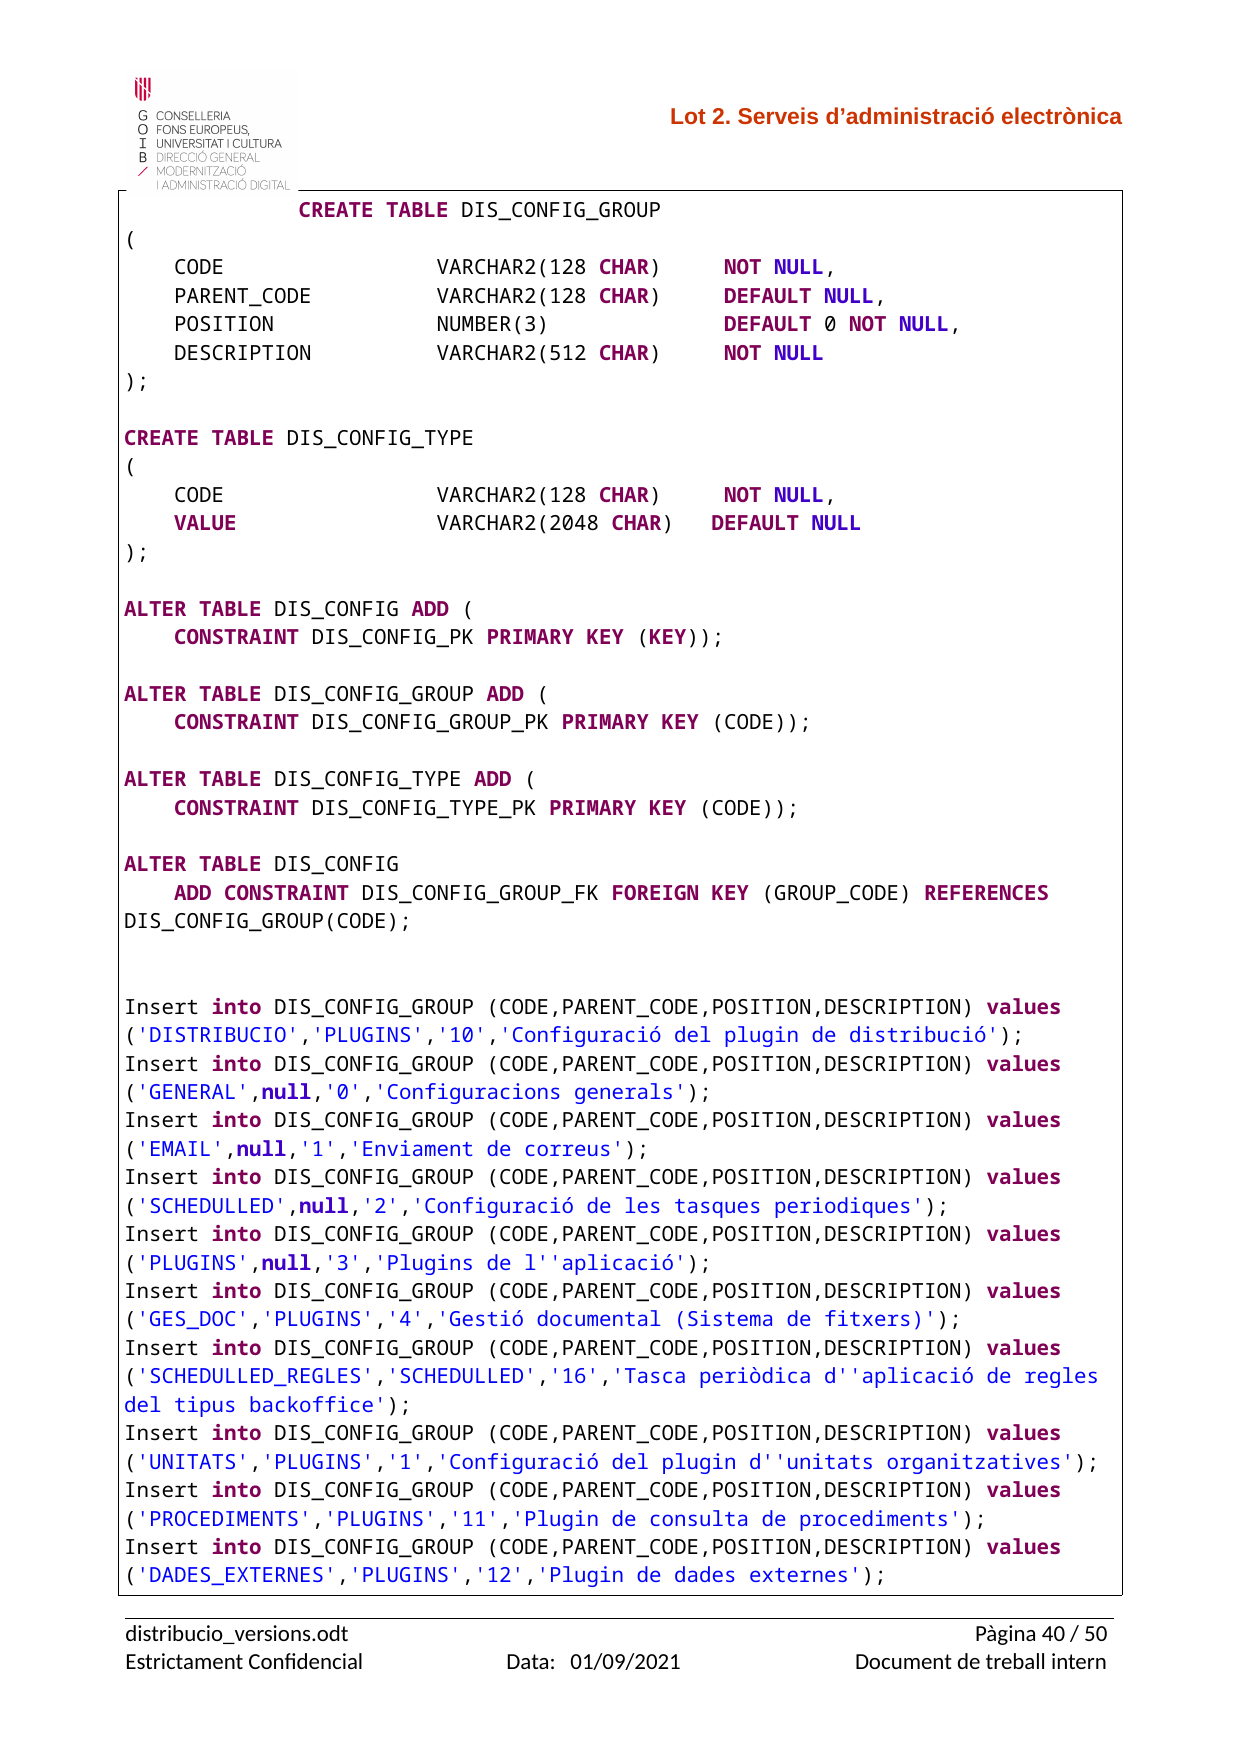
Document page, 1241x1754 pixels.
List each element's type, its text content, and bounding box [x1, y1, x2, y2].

picture [126, 70, 299, 197]
table_header CREATE TABLE DIS_CONFIG_GROUP ( CODE VARCHAR2(128 CHAR) NOT NULL, PARENT_CODE VARCHAR2(128 CHAR) DEFAULT NULL, POSITION NUMBER(3) DEFAULT 0 NOT NULL, DESCRIPTION VARCHAR2(512 CHAR) NOT NULL ); CREATE TABLE DIS_CONFIG_TYPE ( CODE VARCHAR2(128 CHAR) NOT NULL, VALUE VARCHAR2(2048 CHAR) DEFAULT NULL ); ALTER TABLE DIS_CONFIG ADD ( CONSTRAINT DIS_CONFIG_PK PRIMARY KEY (KEY)); ALTER TABLE DIS_CONFIG_GROUP ADD ( CONSTRAINT DIS_CONFIG_GROUP_PK PRIMARY KEY (CODE)); ALTER TABLE DIS_CONFIG_TYPE ADD ( CONSTRAINT DIS_CONFIG_TYPE_PK PRIMARY KEY (CODE)); ALTER TABLE DIS_CONFIG ADD CONSTRAINT DIS_CONFIG_GROUP_FK FOREIGN KEY (GROUP_CODE) REFERENCES DIS_CONFIG_GROUP(CODE); Insert into DIS_CONFIG_GROUP (CODE,PARENT_CODE,POSITION,DESCRIPTION) values ('DISTRIBUCIO','PLUGINS','10','Configuració del plugin de distribució'); Insert into DIS_CONFIG_GROUP (CODE,PARENT_CODE,POSITION,DESCRIPTION) values ('GENERAL',null,'0','Configuracions generals'); Insert into DIS_CONFIG_GROUP (CODE,PARENT_CODE,POSITION,DESCRIPTION) values ('EMAIL',null,'1','Enviament de correus'); Insert into DIS_CONFIG_GROUP (CODE,PARENT_CODE,POSITION,DESCRIPTION) values ('SCHEDULLED',null,'2','Configuració de les tasques periodiques'); Insert into DIS_CONFIG_GROUP (CODE,PARENT_CODE,POSITION,DESCRIPTION) values ('PLUGINS',null,'3','Plugins de l''aplicació'); Insert into DIS_CONFIG_GROUP (CODE,PARENT_CODE,POSITION,DESCRIPTION) values ('GES_DOC','PLUGINS','4','Gestió documental (Sistema de fitxers)'); Insert into DIS_CONFIG_GROUP (CODE,PARENT_CODE,POSITION,DESCRIPTION) values ('SCHEDULLED_REGLES','SCHEDULLED','16','Tasca periòdica d''aplicació de regles del tipus backoffice'); Insert into DIS_CONFIG_GROUP (CODE,PARENT_CODE,POSITION,DESCRIPTION) values ('UNITATS','PLUGINS','1','Configuració del plugin d''unitats organitzatives'); Insert into DIS_CONFIG_GROUP (CODE,PARENT_CODE,POSITION,DESCRIPTION) values ('PROCEDIMENTS','PLUGINS','11','Plugin de consulta de procediments'); Insert into DIS_CONFIG_GROUP (CODE,PARENT_CODE,POSITION,DESCRIPTION) values ('DADES_EXTERNES','PLUGINS','12','Plugin de dades externes'); [119, 191, 1122, 1595]
